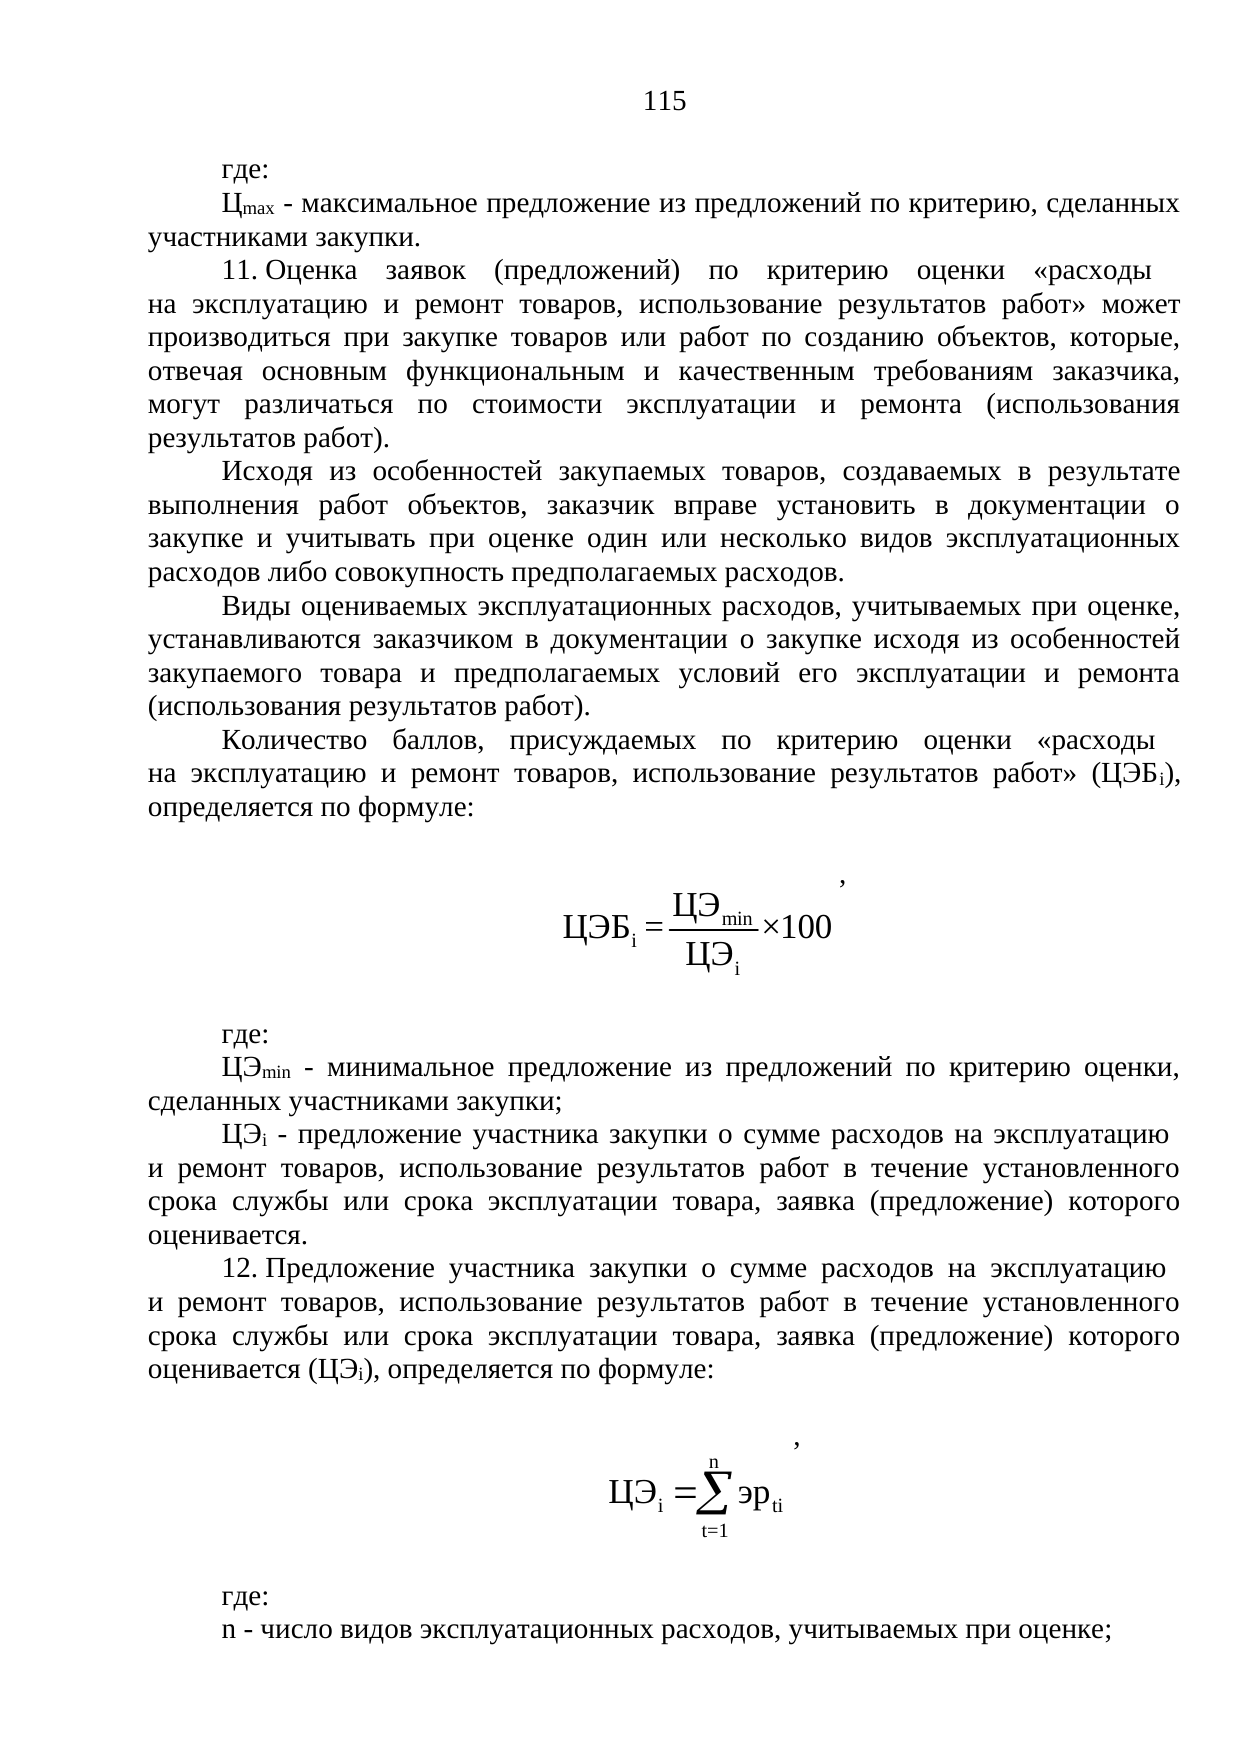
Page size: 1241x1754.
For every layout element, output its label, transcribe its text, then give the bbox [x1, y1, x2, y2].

text Цmax - максимальное предложение из предложений по критерию, сделанных участниками закупки. [148, 185, 1181, 252]
text n - число видов эксплуатационных расходов, учитываемых при оценке; [148, 1612, 1181, 1645]
text ЦЭmin - минимальное предложение из предложений по критерию оценки, сделанных участниками закупки; [148, 1049, 1181, 1116]
text где: [148, 1578, 1181, 1612]
text 12. Предложение участника закупки о сумме расходов на эксплуатацию и ремонт товаров, использование результатов работ в течение установленного срока службы или срока эксплуатации товара, заявка (предложение) которого оценивается (ЦЭi), определяется по формуле: [148, 1251, 1181, 1385]
text ЦЭi - предложение участника закупки о сумме расходов на эксплуатацию и ремонт товаров, использование результатов работ в течение установленного срока службы или срока эксплуатации товара, заявка (предложение) которого оценивается. [148, 1116, 1181, 1251]
text Исходя из особенностей закупаемых товаров, создаваемых в результате выполнения работ объектов, заказчик вправе установить в документации о закупке и учитывать при оценке один или несколько видов эксплуатационных расходов либо совокупность предполагаемых расходов. [148, 453, 1181, 588]
text Количество баллов, присуждаемых по критерию оценки «расходы на эксплуатацию и ремонт товаров, использование результатов работ» (ЦЭБi), определяется по формуле: [148, 722, 1181, 822]
text где: [148, 152, 1181, 185]
text где: [148, 1016, 1181, 1049]
text , [148, 856, 1181, 982]
text , [148, 1418, 1181, 1544]
text Виды оцениваемых эксплуатационных расходов, учитываемых при оценке, устанавливаются заказчиком в документации о закупке исходя из особенностей закупаемого товара и предполагаемых условий его эксплуатации и ремонта (использования результатов работ). [148, 588, 1181, 722]
text 11. Оценка заявок (предложений) по критерию оценки «расходы на эксплуатацию и ремонт товаров, использование результатов работ» может производиться при закупке товаров или работ по созданию объектов, которые, отвечая основным функциональным и качественным требованиям заказчика, могут различаться по стоимости эксплуатации и ремонта (использования результатов работ). [148, 252, 1181, 453]
